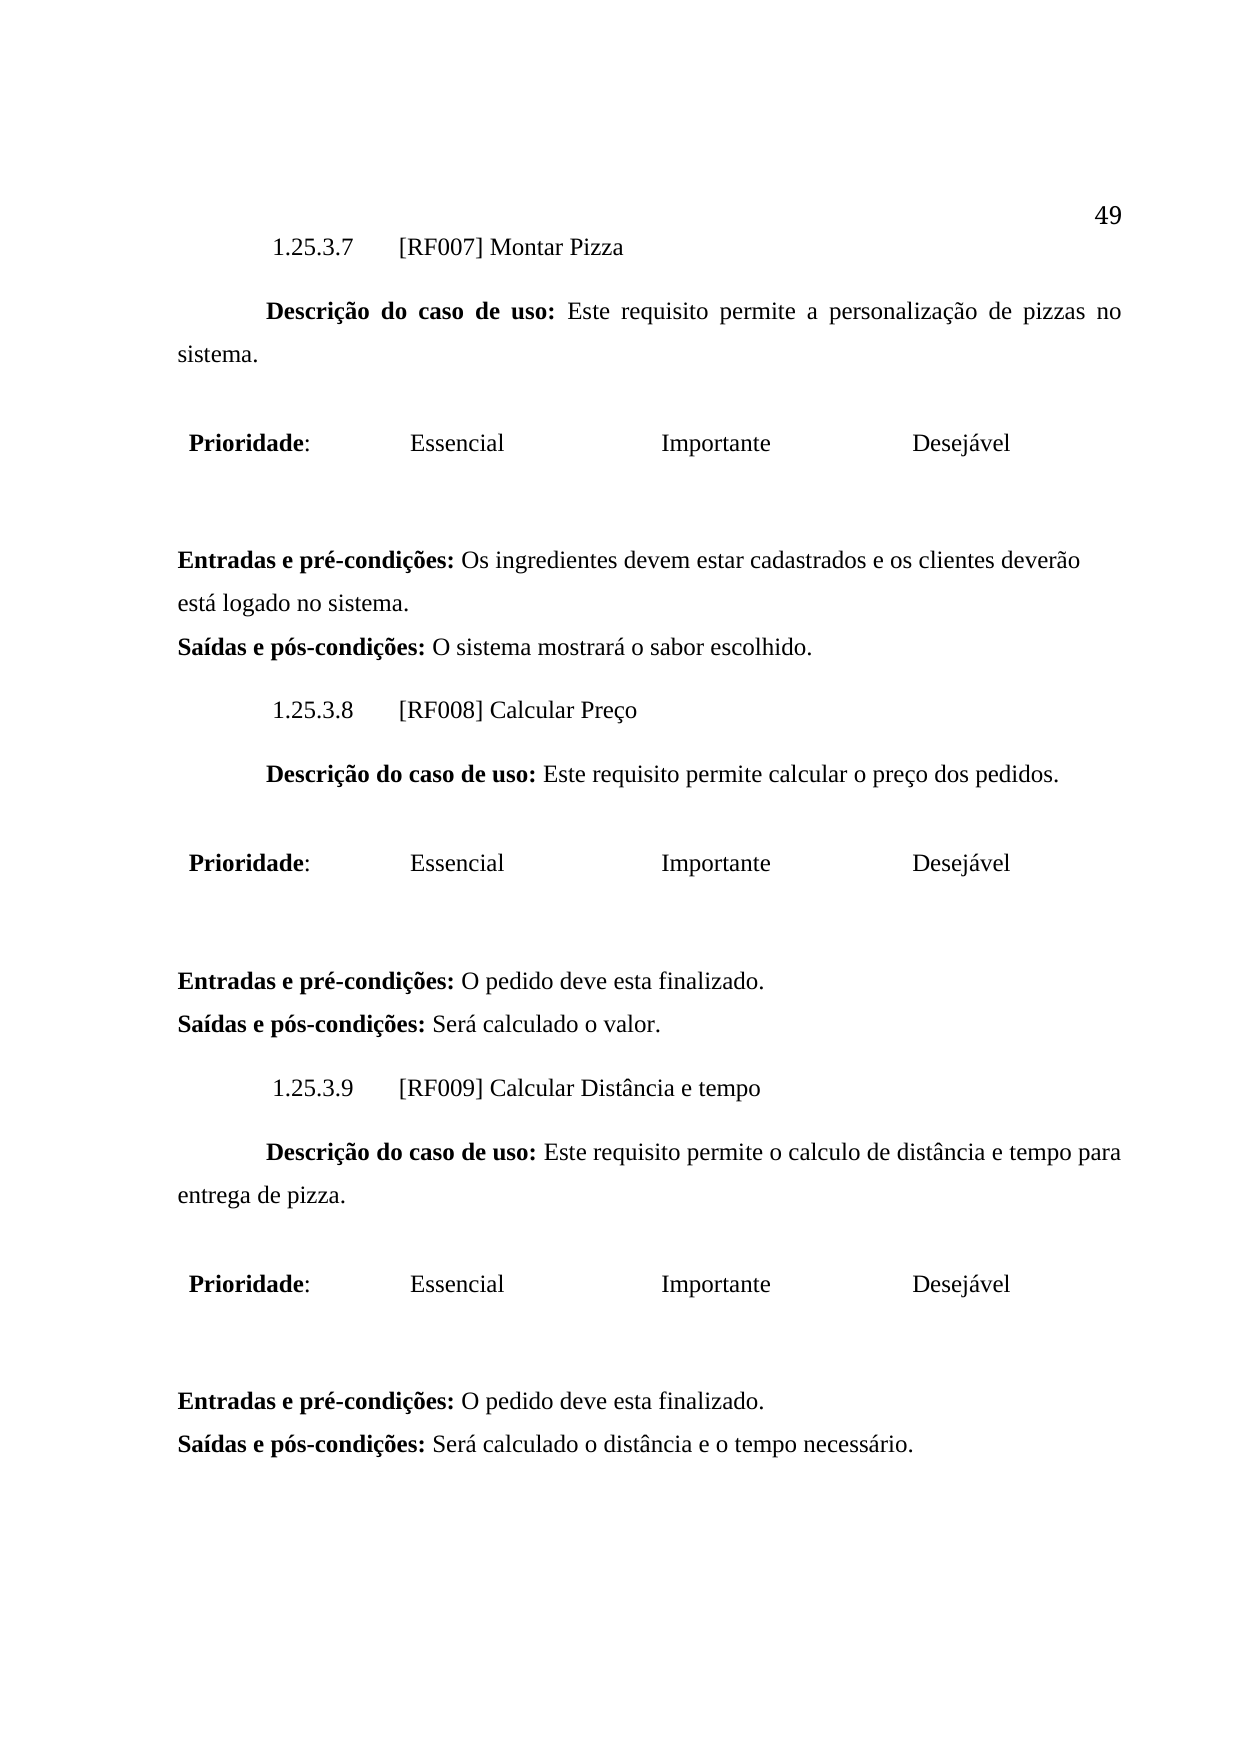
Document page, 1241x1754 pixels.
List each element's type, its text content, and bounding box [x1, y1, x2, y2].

text Entradas e pré-condições: O pedido deve esta finalizado. [177, 1386, 1122, 1415]
subtitle [RF008] Calcular Preço [266, 696, 1122, 724]
table_header Essencial [410, 403, 617, 482]
text Descrição do caso de uso: Este requisito permite calcular o preço dos pedidos. [177, 759, 1122, 788]
table_header  [366, 403, 410, 482]
text Saídas e pós-condições: Será calculado o valor. [177, 1009, 1122, 1038]
table_header Desejável [912, 1244, 1056, 1323]
table_header  [617, 403, 661, 482]
table_header Essencial [410, 1244, 617, 1323]
text Descrição do caso de uso: Este requisito permite a personalização de pizzas no sistema. [177, 296, 1122, 368]
text Entradas e pré-condições: Os ingredientes devem estar cadastrados e os clientes deverão está logado no sistema. [177, 545, 1122, 617]
table_header  [366, 824, 410, 902]
subtitle [RF007] Montar Pizza [266, 232, 1122, 261]
table_header Prioridade: [177, 824, 366, 902]
table_header  [617, 1244, 661, 1323]
table_header Desejável [912, 824, 1056, 902]
table_header Importante [661, 824, 868, 902]
table_header  [868, 824, 912, 902]
table_header Importante [661, 1244, 868, 1323]
text Saídas e pós-condições: O sistema mostrará o sabor escolhido. [177, 632, 1122, 660]
text Entradas e pré-condições: O pedido deve esta finalizado. [177, 966, 1122, 994]
table_header Essencial [410, 824, 617, 902]
text Descrição do caso de uso: Este requisito permite o calculo de distância e tempo para entrega de pizza. [177, 1137, 1122, 1209]
table_header  [868, 1244, 912, 1323]
table_header Importante [661, 403, 868, 482]
table_header Prioridade: [177, 403, 366, 482]
subtitle [RF009] Calcular Distância e tempo [266, 1073, 1122, 1102]
table_header  [617, 824, 661, 902]
table_header Desejável [912, 403, 1056, 482]
table_header Prioridade: [177, 1244, 366, 1323]
table_header  [366, 1244, 410, 1323]
table_header  [868, 403, 912, 482]
text Saídas e pós-condições: Será calculado o distância e o tempo necessário. [177, 1429, 1122, 1458]
